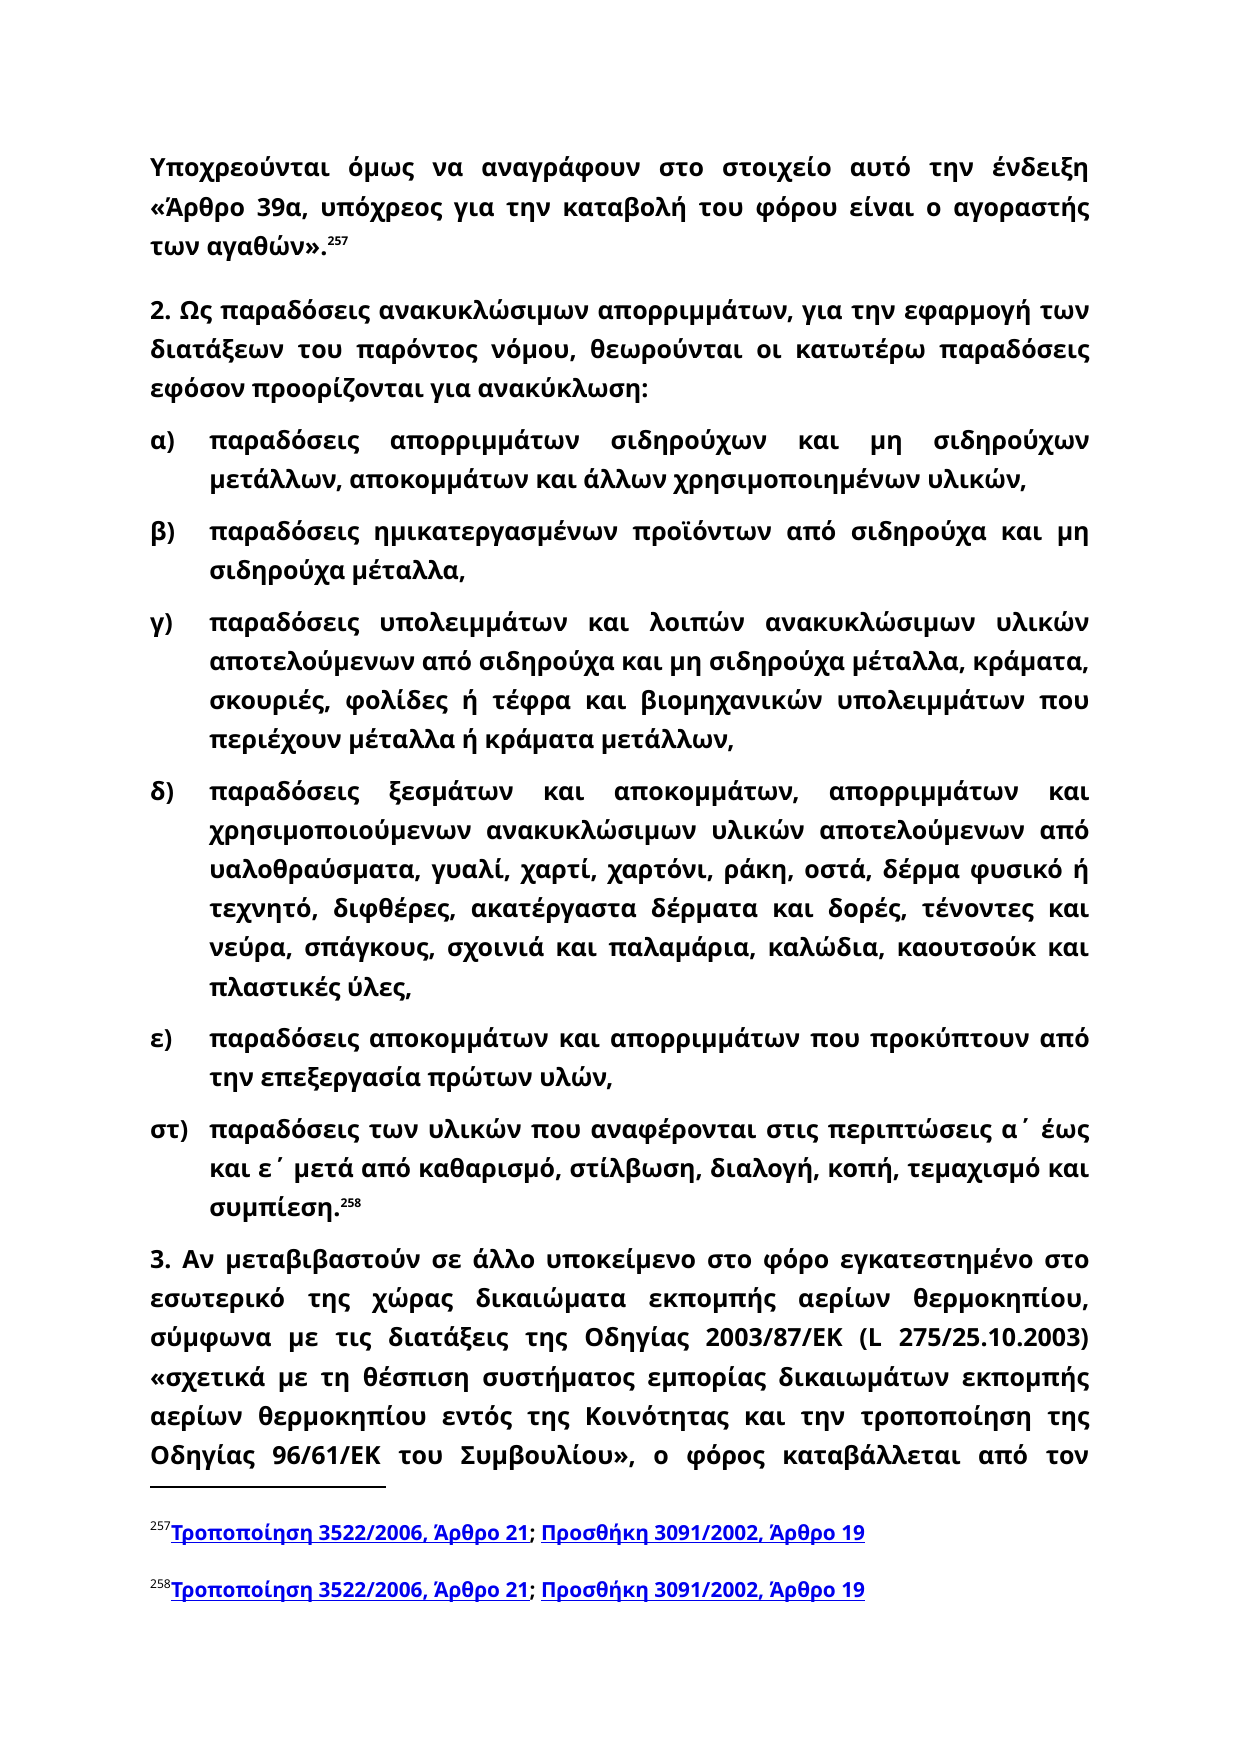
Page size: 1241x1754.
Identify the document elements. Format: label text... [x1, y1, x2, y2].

list α) παραδόσεις απορριμμάτων σιδηρούχων και μη σιδηρούχων μετάλλων, αποκομμάτων και άλλων χρησιμοποιημένων υλικών, [150, 422, 1090, 496]
text 2. Ως παραδόσεις ανακυκλώσιμων απορριμμάτων, για την εφαρμογή των διατάξεων του παρόντος νόμου, θεωρούνται οι κατωτέρω παραδόσεις εφόσον προορίζονται για ανακύκλωση: [150, 292, 1090, 405]
list β) παραδόσεις ημικατεργασμένων προϊόντων από σιδηρούχα και μη σιδηρούχα μέταλλα, [150, 513, 1090, 587]
text 3. Αν μεταβιβαστούν σε άλλο υποκείμενο στο φόρο εγκατεστημένο στο εσωτερικό της χώρας δικαιώματα εκπομπής αερίων θερμοκηπίου, σύμφωνα με τις διατάξεις της Οδηγίας 2003/87/ΕΚ (L 275/25.10.2003) «σχετικά με τη θέσπιση συστήματος εμπορίας δικαιωμάτων εκπομπής αερίων θερμοκηπίου εντός της Κοινότητας και την τροποποίηση της Οδηγίας 96/61/ΕΚ του Συμβουλίου», ο φόρος καταβάλλεται από τον [150, 1242, 1090, 1472]
list ε) παραδόσεις αποκομμάτων και απορριμμάτων που προκύπτουν από την επεξεργασία πρώτων υλών, [150, 1021, 1090, 1094]
text Τροποποίηση 3522/2006, Άρθρο 21; Προσθήκη 3091/2002, Άρθρο 19 [150, 1576, 1090, 1604]
text Υποχρεούνται όμως να αναγράφουν στο στοιχείο αυτό την ένδειξη «Άρθρο 39α, υπόχρεος για την καταβολή του φόρου είναι ο αγοραστής των αγαθών». [150, 150, 1090, 262]
list στ) παραδόσεις των υλικών που αναφέρονται στις περιπτώσεις α΄ έως και ε΄ μετά από καθαρισμό, στίλβωση, διαλογή, κοπή, τεμαχισμό και συμπίεση. [150, 1112, 1090, 1224]
list δ) παραδόσεις ξεσμάτων και αποκομμάτων, απορριμμάτων και χρησιμοποιούμενων ανακυκλώσιμων υλικών αποτελούμενων από υαλοθραύσματα, γυαλί, χαρτί, χαρτόνι, ράκη, οστά, δέρμα φυσικό ή τεχνητό, διφθέρες, ακατέργαστα δέρματα και δορές, τένοντες και νεύρα, σπάγκους, σχοινιά και παλαμάρια, καλώδια, καουτσούκ και πλαστικές ύλες, [150, 773, 1090, 1003]
list γ) παραδόσεις υπολειμμάτων και λοιπών ανακυκλώσιμων υλικών αποτελούμενων από σιδηρούχα και μη σιδηρούχα μέταλλα, κράματα, σκουριές, φολίδες ή τέφρα και βιομηχανικών υπολειμμάτων που περιέχουν μέταλλα ή κράματα μετάλλων, [150, 604, 1090, 756]
text Τροποποίηση 3522/2006, Άρθρο 21; Προσθήκη 3091/2002, Άρθρο 19 [150, 1518, 1090, 1546]
